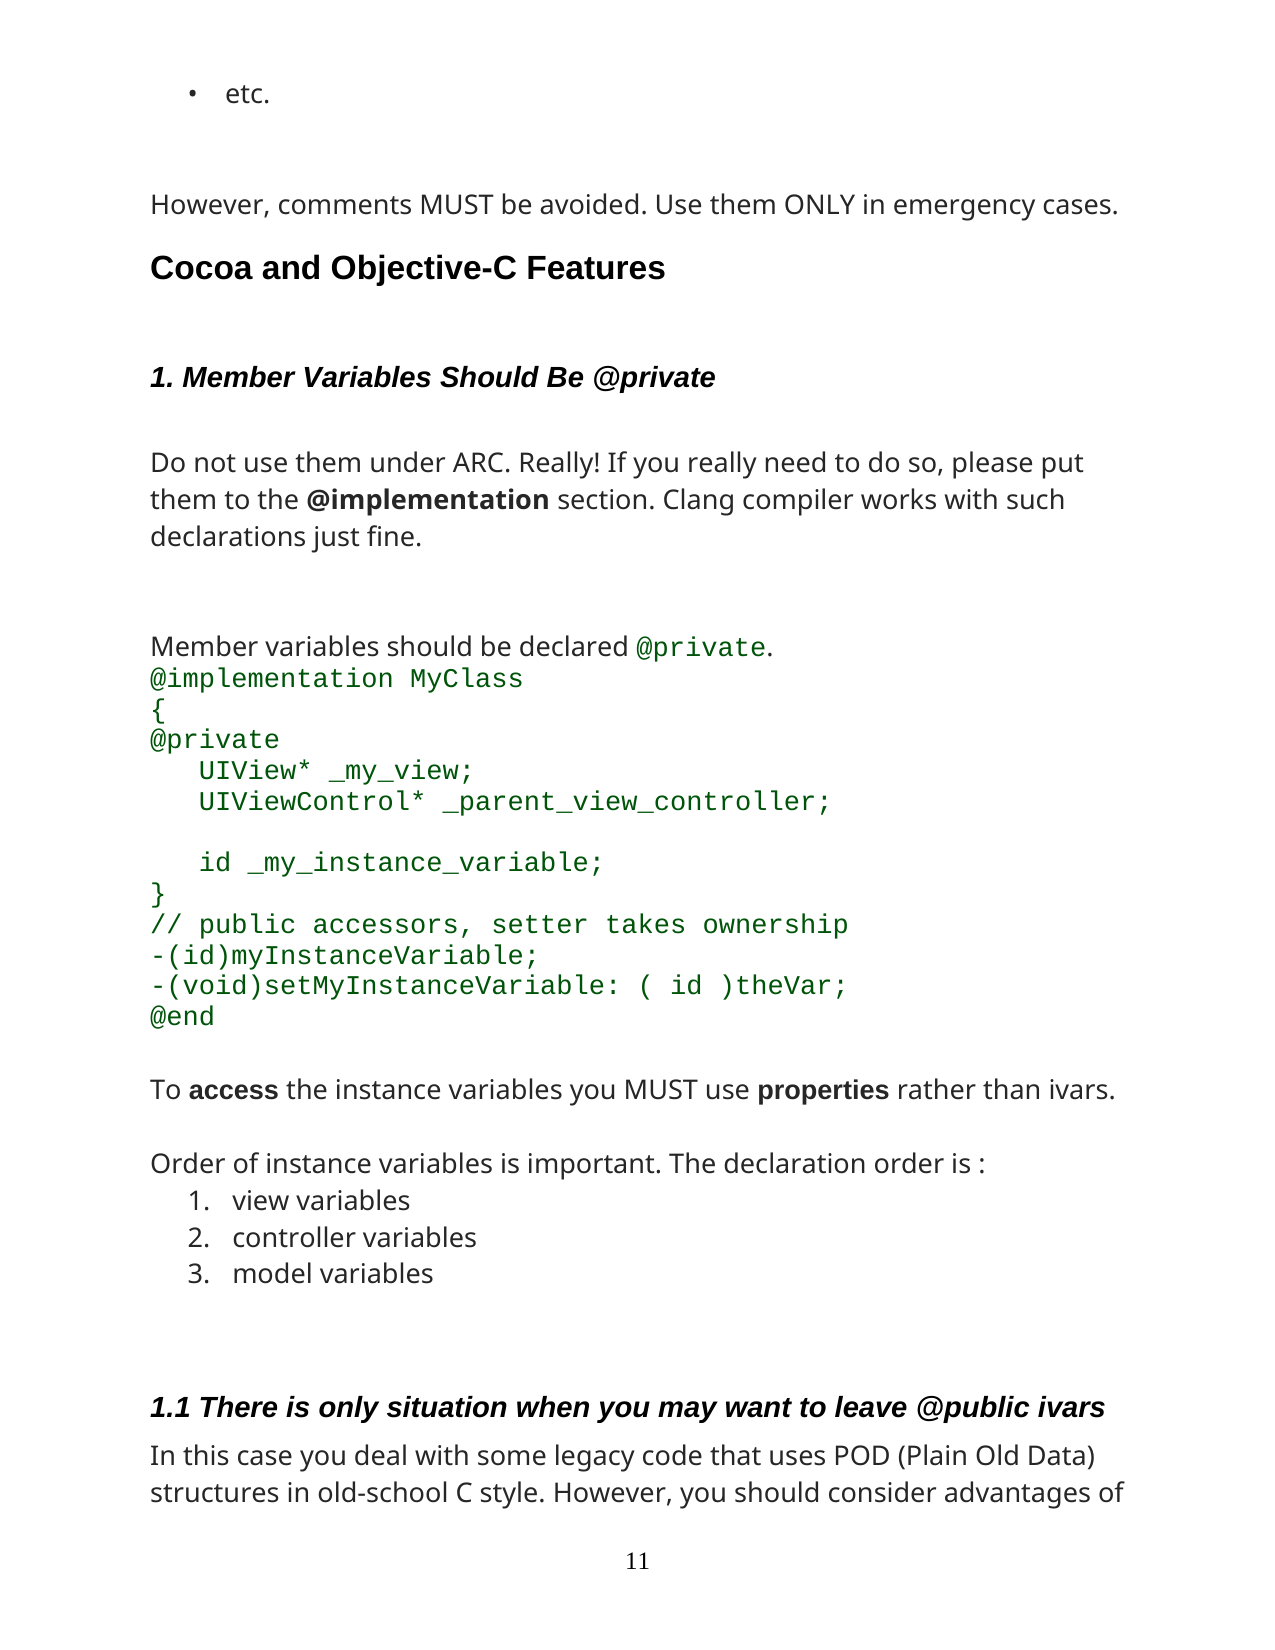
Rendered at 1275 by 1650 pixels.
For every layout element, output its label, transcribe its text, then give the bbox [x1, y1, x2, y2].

text Do not use them under ARC. Really! If you really need to do so, please put them to the @implementation section. Clang compiler works with such declarations just fine. [150, 443, 1125, 554]
text -(void)setMyInstanceVariable: ( id )theVar; [150, 972, 1125, 1003]
text UIView* _my_view; [150, 757, 1125, 788]
text // public accessors, setter takes ownership [150, 911, 1125, 941]
list controller variables [187, 1218, 1125, 1255]
subtitle 1.1 There is only situation when you may want to leave @public ivars [150, 1391, 1125, 1424]
text However, comments MUST be avoided. Use them ONLY in emergency cases. [150, 186, 1125, 222]
text In this case you deal with some legacy code that uses POD (Plain Old Data) structures in old-school C style. However, you should consider advantages of [150, 1437, 1125, 1510]
text UIViewControl* _parent_view_controller; [150, 788, 1125, 818]
list etc. [187, 75, 1125, 112]
list model variables [187, 1255, 1125, 1292]
text { [150, 696, 1125, 726]
text @end [150, 1003, 1125, 1034]
subtitle Cocoa and Objective-C Features [150, 247, 1125, 286]
text @implementation MyClass [150, 665, 1125, 696]
text id _my_instance_variable; [150, 849, 1125, 880]
text -(id)myInstanceVariable; [150, 941, 1125, 972]
text @private [150, 726, 1125, 757]
list view variables [187, 1181, 1125, 1218]
text Member variables should be declared @private. [150, 628, 1125, 665]
text } [150, 880, 1125, 911]
text Order of instance variables is important. The declaration order is : [150, 1144, 1125, 1181]
text To access the instance variables you MUST use properties rather than ivars. [150, 1071, 1125, 1107]
subtitle 1. Member Variables Should Be @private [150, 361, 1125, 394]
